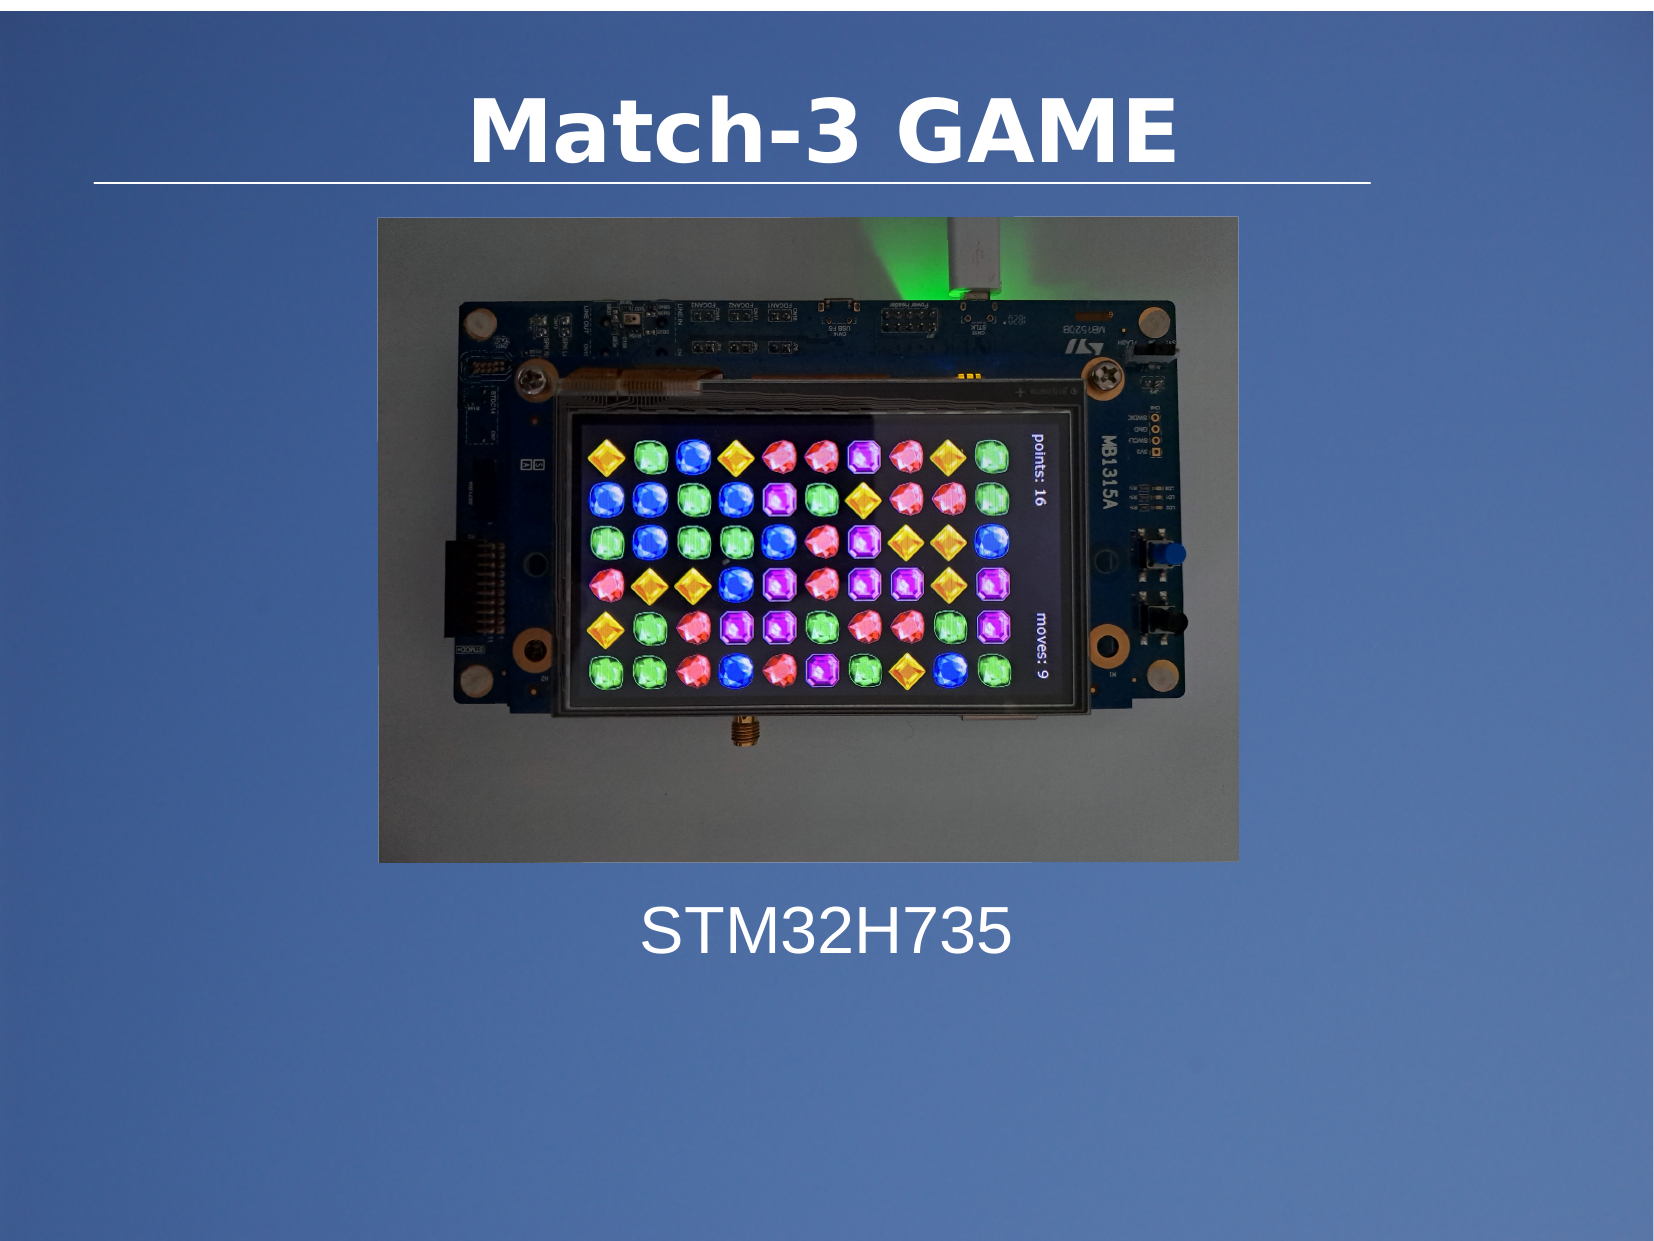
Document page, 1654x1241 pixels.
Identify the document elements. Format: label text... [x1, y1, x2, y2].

picture [0, 11, 1654, 1241]
subtitle STM32H735 [82, 850, 1571, 1010]
title Match-3 GAME [82, 29, 1571, 237]
